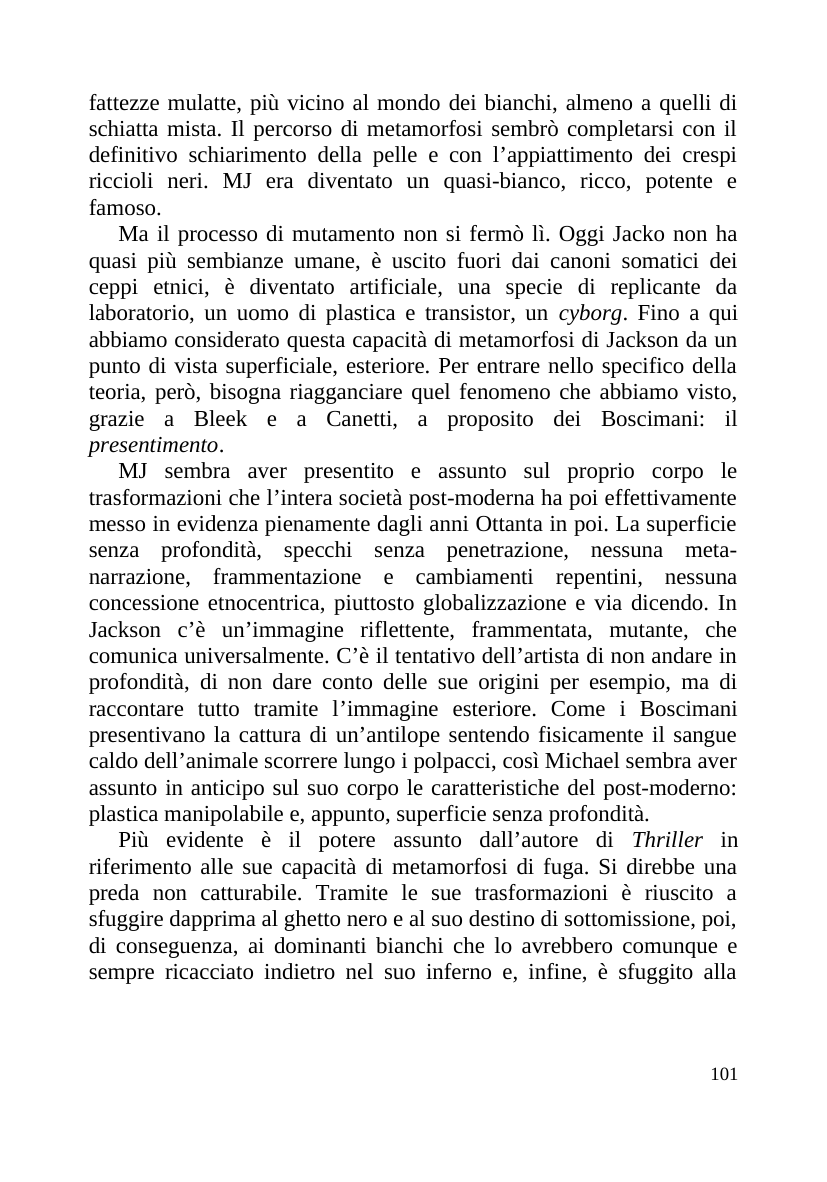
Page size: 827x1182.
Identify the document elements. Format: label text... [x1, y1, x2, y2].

text fattezze mulatte, più vicino al mondo dei bianchi, almeno a quelli di schiatta mista. Il percorso di metamorfosi sembrò completarsi con il definitivo schiarimento della pelle e con l’appiattimento dei crespi riccioli neri. MJ era diventato un quasi-bianco, ricco, potente e famoso. [88, 88, 738, 220]
text Ma il processo di mutamento non si fermò lì. Oggi Jacko non ha quasi più sembianze umane, è uscito fuori dai canoni somatici dei ceppi etnici, è diventato artificiale, una specie di replicante da laboratorio, un uomo di plastica e transistor, un cyborg. Fino a qui abbiamo considerato questa capacità di metamorfosi di Jackson da un punto di vista superficiale, esteriore. Per entrare nello specifico della teoria, però, bisogna riagganciare quel fenomeno che abbiamo visto, grazie a Bleek e a Canetti, a proposito dei Boscimani: il presentimento. [88, 220, 738, 457]
text Più evidente è il potere assunto dall’autore di Thriller in riferimento alle sue capacità di metamorfosi di fuga. Si direbbe una preda non catturabile. Tramite le sue trasformazioni è riuscito a sfuggire dapprima al ghetto nero e al suo destino di sottomissione, poi, di conseguenza, ai dominanti bianchi che lo avrebbero comunque e sempre ricacciato indietro nel suo inferno e, infine, è sfuggito alla [88, 826, 738, 984]
text MJ sembra aver presentito e assunto sul proprio corpo le trasformazioni che l’intera società post-moderna ha poi effettivamente messo in evidenza pienamente dagli anni Ottanta in poi. La superficie senza profondità, specchi senza penetrazione, nessuna meta-narrazione, frammentazione e cambiamenti repentini, nessuna concessione etnocentrica, piuttosto globalizzazione e via dicendo. In Jackson c’è un’immagine riflettente, frammentata, mutante, che comunica universalmente. C’è il tentativo dell’artista di non andare in profondità, di non dare conto delle sue origini per esempio, ma di raccontare tutto tramite l’immagine esteriore. Come i Boscimani presentivano la cattura di un’antilope sentendo fisicamente il sangue caldo dell’animale scorrere lungo i polpacci, così Michael sembra aver assunto in anticipo sul suo corpo le caratteristiche del post-moderno: plastica manipolabile e, appunto, superficie senza profondità. [88, 457, 738, 826]
